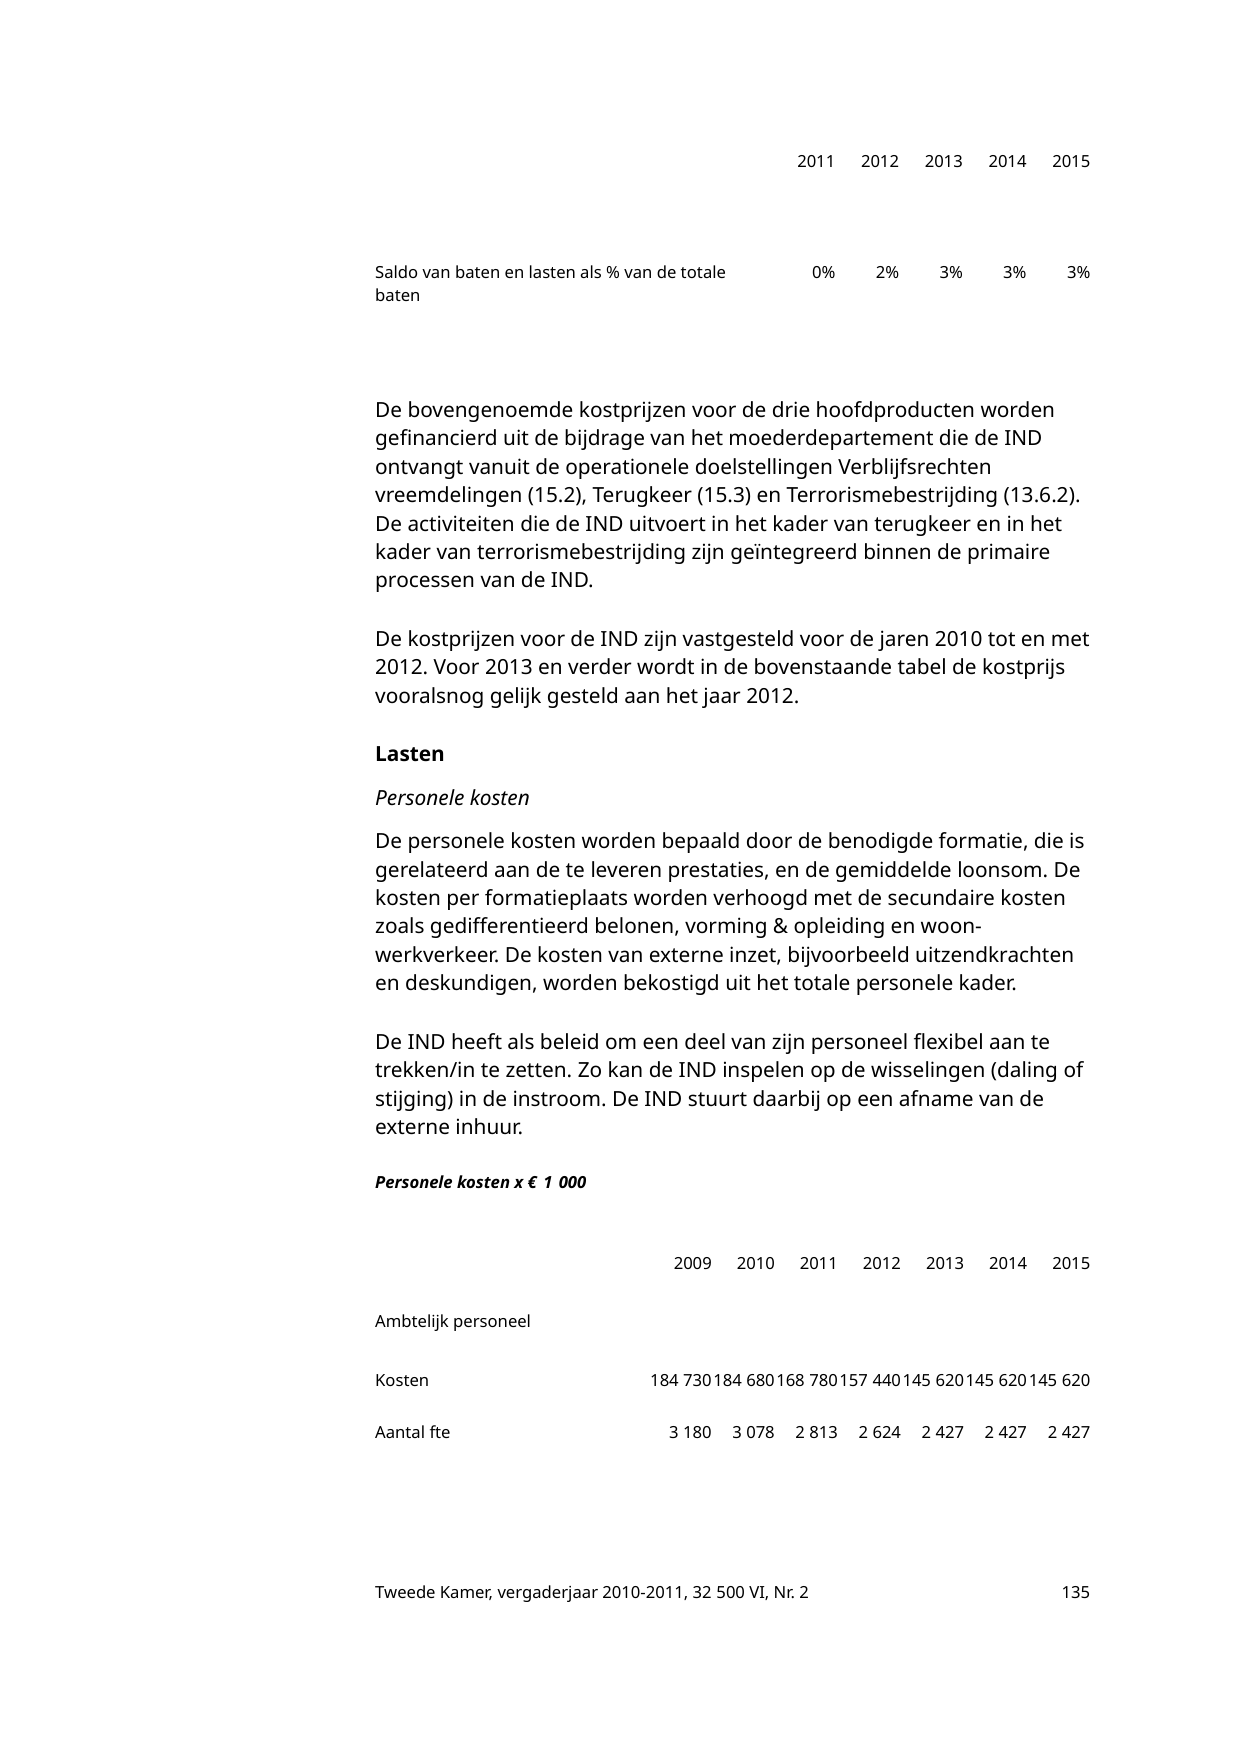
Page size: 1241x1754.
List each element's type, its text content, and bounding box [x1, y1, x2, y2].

table_cell 2 427 [964, 1421, 1027, 1473]
table_cell 2 427 [901, 1421, 964, 1473]
text Lasten [375, 739, 1090, 768]
table_cell [1026, 209, 1090, 261]
table_cell [835, 209, 899, 261]
table_cell Saldo van baten en lasten als % van de totale baten [375, 261, 771, 337]
table_cell 168 780 [775, 1368, 838, 1421]
table_cell [775, 1474, 838, 1532]
table_cell Kosten [375, 1368, 648, 1421]
table_header 2015 [1026, 150, 1090, 208]
table_cell 184 680 [711, 1368, 774, 1421]
table_cell 2 813 [775, 1421, 838, 1473]
table_cell [838, 1474, 901, 1532]
table_cell 0% [771, 261, 835, 337]
table_header 2011 [771, 150, 835, 208]
table_cell [648, 1310, 711, 1368]
text De bovengenoemde kostprijzen voor de drie hoofdproducten worden gefinancierd uit de bijdrage van het moederdepartement die de IND ontvangt vanuit de operationele doelstellingen Verblijfsrechten vreemdelingen (15.2), Terugkeer (15.3) en Terrorismebestrijding (13.6.2). De activiteiten die de IND uitvoert in het kader van terugkeer en in het kader van terrorismebestrijding zijn geïntegreerd binnen de primaire processen van de IND. [375, 395, 1090, 594]
table_cell [899, 209, 963, 261]
text Personele kosten x € 1 000 [375, 1171, 1090, 1193]
table_cell 184 730 [648, 1368, 711, 1421]
table_cell [375, 1474, 648, 1532]
table_cell 2% [835, 261, 899, 337]
table_cell 145 620 [964, 1368, 1027, 1421]
table_cell [711, 1310, 774, 1368]
table_cell [775, 1310, 838, 1368]
table_header 2014 [964, 1251, 1027, 1310]
table_header [375, 1251, 648, 1310]
table_header 2015 [1027, 1251, 1090, 1310]
table_cell [711, 1474, 774, 1532]
table_cell [901, 1474, 964, 1532]
table_header 2014 [963, 150, 1026, 208]
table_cell [838, 1310, 901, 1368]
table_cell [964, 1310, 1027, 1368]
table_cell Ambtelijk personeel [375, 1310, 648, 1368]
table_cell [648, 1474, 711, 1532]
table_header 2013 [901, 1251, 964, 1310]
table_cell [1027, 1474, 1090, 1532]
table_header [375, 150, 771, 208]
text De kostprijzen voor de IND zijn vastgesteld voor de jaren 2010 tot en met 2012. Voor 2013 en verder wordt in de bovenstaande tabel de kostprijs vooralsnog gelijk gesteld aan het jaar 2012. [375, 624, 1090, 709]
table_header 2011 [775, 1251, 838, 1310]
table_cell 3 078 [711, 1421, 774, 1473]
table_cell [901, 1310, 964, 1368]
table_cell 3% [1026, 261, 1090, 337]
table_cell 3 180 [648, 1421, 711, 1473]
text Personele kosten [375, 783, 1090, 811]
table_cell [1027, 1310, 1090, 1368]
table_cell 145 620 [1027, 1368, 1090, 1421]
table_cell [963, 209, 1026, 261]
table_cell 3% [899, 261, 963, 337]
table_cell 157 440 [838, 1368, 901, 1421]
table_cell Aantal fte [375, 1421, 648, 1473]
table_header 2012 [835, 150, 899, 208]
table_header 2012 [838, 1251, 901, 1310]
table_header 2013 [899, 150, 963, 208]
table_cell 2 624 [838, 1421, 901, 1473]
text De IND heeft als beleid om een deel van zijn personeel flexibel aan te trekken/in te zetten. Zo kan de IND inspelen op de wisselingen (daling of stijging) in de instroom. De IND stuurt daarbij op een afname van de externe inhuur. [375, 1027, 1090, 1141]
table_cell [375, 209, 771, 261]
table_cell 3% [963, 261, 1026, 337]
table_cell [771, 209, 835, 261]
table_header 2010 [711, 1251, 774, 1310]
table_cell [964, 1474, 1027, 1532]
table_cell 2 427 [1027, 1421, 1090, 1473]
table_header 2009 [648, 1251, 711, 1310]
text De personele kosten worden bepaald door de benodigde formatie, die is gerelateerd aan de te leveren prestaties, en de gemiddelde loonsom. De kosten per formatieplaats worden verhoogd met de secundaire kosten zoals gedifferentieerd belonen, vorming & opleiding en woon-werkverkeer. De kosten van externe inzet, bijvoorbeeld uitzendkrachten en deskundigen, worden bekostigd uit het totale personele kader. [375, 826, 1090, 997]
table_cell 145 620 [901, 1368, 964, 1421]
